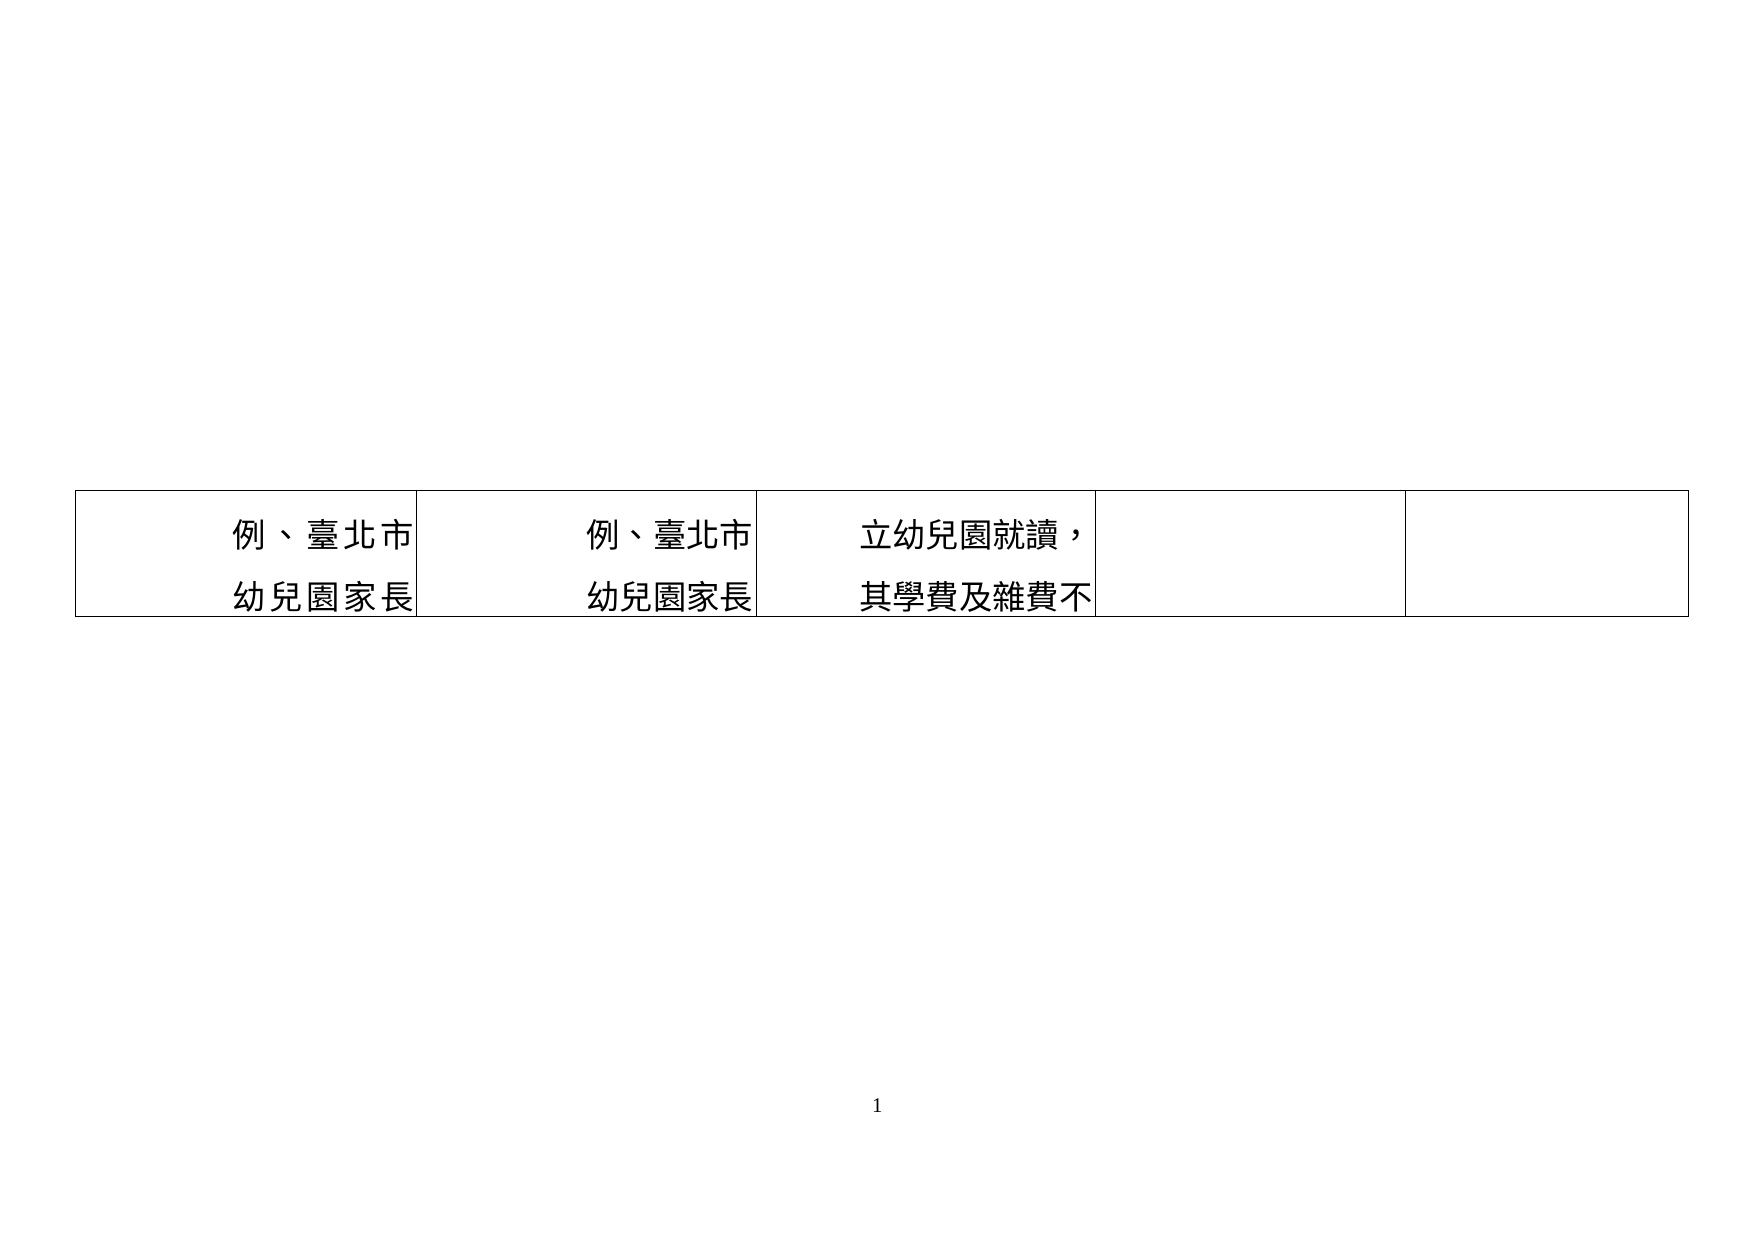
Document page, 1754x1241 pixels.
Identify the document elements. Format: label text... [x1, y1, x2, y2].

table_cell 例、臺北市幼兒園家長 [76, 491, 416, 616]
table_cell [1406, 491, 1688, 616]
table_cell 立幼兒園就讀，其學費及雜費不 [757, 491, 1095, 616]
table_cell 例、臺北市幼兒園家長 [417, 491, 756, 616]
table_cell [1096, 491, 1405, 616]
